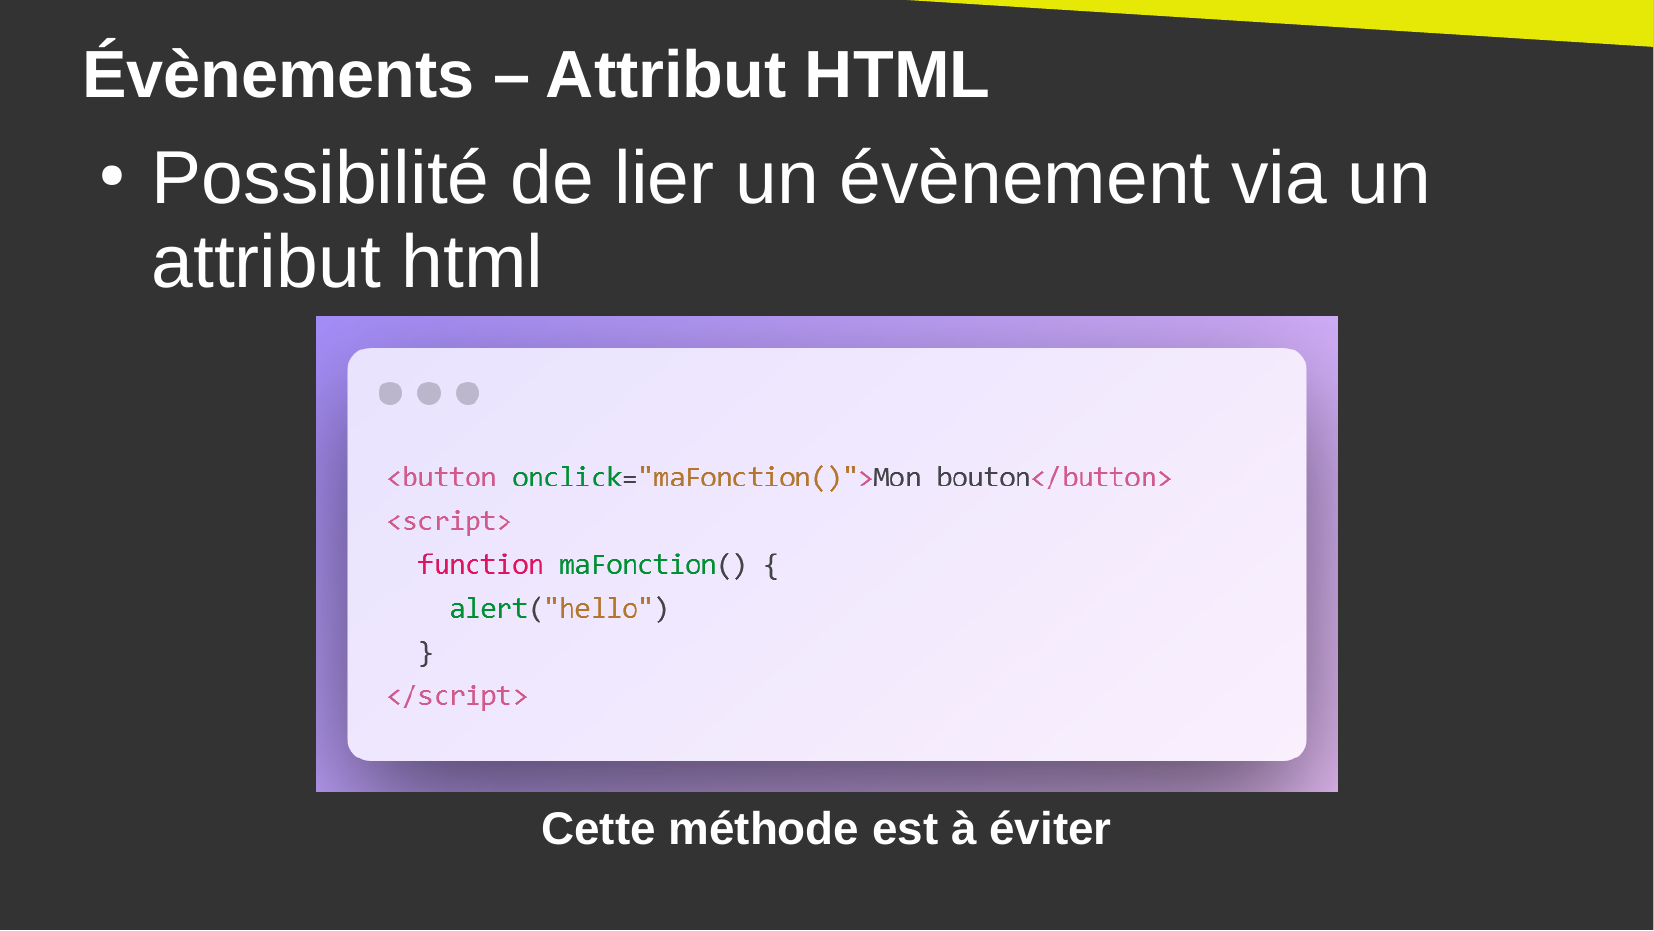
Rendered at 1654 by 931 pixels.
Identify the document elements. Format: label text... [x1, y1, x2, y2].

title Évènements – Attribut HTML [82, 37, 1571, 114]
text_box [906, 0, 1654, 47]
picture [316, 316, 1338, 792]
list Possibilité de lier un évènement via un attribut html [80, 135, 1620, 319]
title Cette méthode est à éviter [472, 803, 1182, 863]
